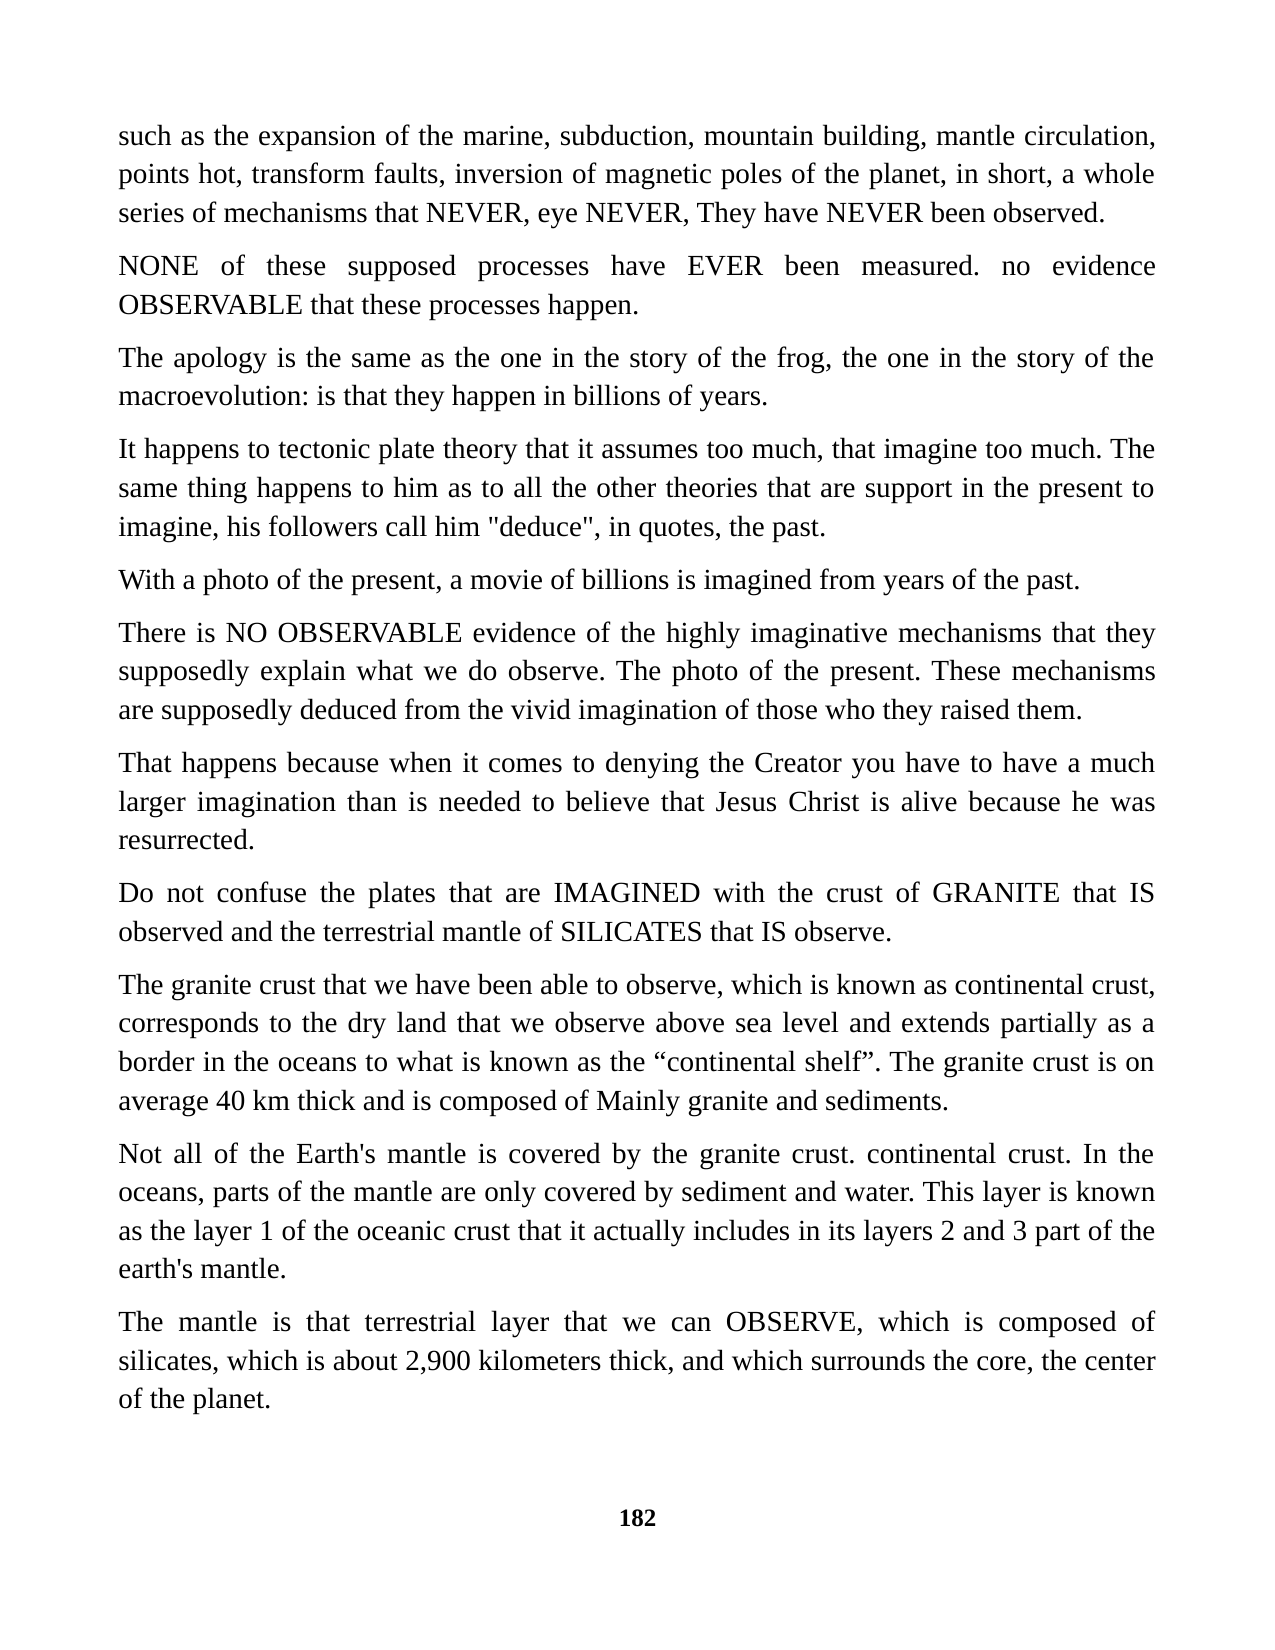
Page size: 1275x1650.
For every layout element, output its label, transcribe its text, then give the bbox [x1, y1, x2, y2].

text NONE of these supposed processes have EVER been measured. no evidence OBSERVABLE that these processes happen. [118, 248, 1157, 320]
text There is NO OBSERVABLE evidence of the highly imaginative mechanisms that they supposedly explain what we do observe. The photo of the present. These mechanisms are supposedly deduced from the vivid imagination of those who they raised them. [118, 615, 1157, 726]
text such as the expansion of the marine, subduction, mountain building, mantle circulation, points hot, transform faults, inversion of magnetic poles of the planet, in short, a whole series of mechanisms that NEVER, eye NEVER, They have NEVER been observed. [118, 118, 1157, 229]
text The granite crust that we have been able to observe, which is known as continental crust, corresponds to the dry land that we observe above sea level and extends partially as a border in the oceans to what is known as the “continental shelf”. The granite crust is on average 40 km thick and is composed of Mainly granite and sediments. [118, 967, 1157, 1116]
text That happens because when it comes to denying the Creator you have to have a much larger imagination than is needed to believe that Jesus Christ is alive because he was resurrected. [118, 745, 1157, 856]
text Not all of the Earth's mantle is covered by the granite crust. continental crust. In the oceans, parts of the mantle are only covered by sediment and water. This layer is known as the layer 1 of the oceanic crust that it actually includes in its layers 2 and 3 part of the earth's mantle. [118, 1136, 1157, 1285]
text The apology is the same as the one in the story of the frog, the one in the story of the macroevolution: is that they happen in billions of years. [118, 340, 1157, 412]
text With a photo of the present, a movie of billions is imagined from years of the past. [118, 562, 1157, 595]
text It happens to tectonic plate theory that it assumes too much, that imagine too much. The same thing happens to him as to all the other theories that are support in the present to imagine, his followers call him "deduce", in quotes, the past. [118, 432, 1157, 542]
text The mantle is that terrestrial layer that we can OBSERVE, which is composed of silicates, which is about 2,900 kilometers thick, and which surrounds the core, the center of the planet. [118, 1304, 1157, 1415]
text Do not confuse the plates that are IMAGINED with the crust of GRANITE that IS observed and the terrestrial mantle of SILICATES that IS observe. [118, 875, 1157, 947]
